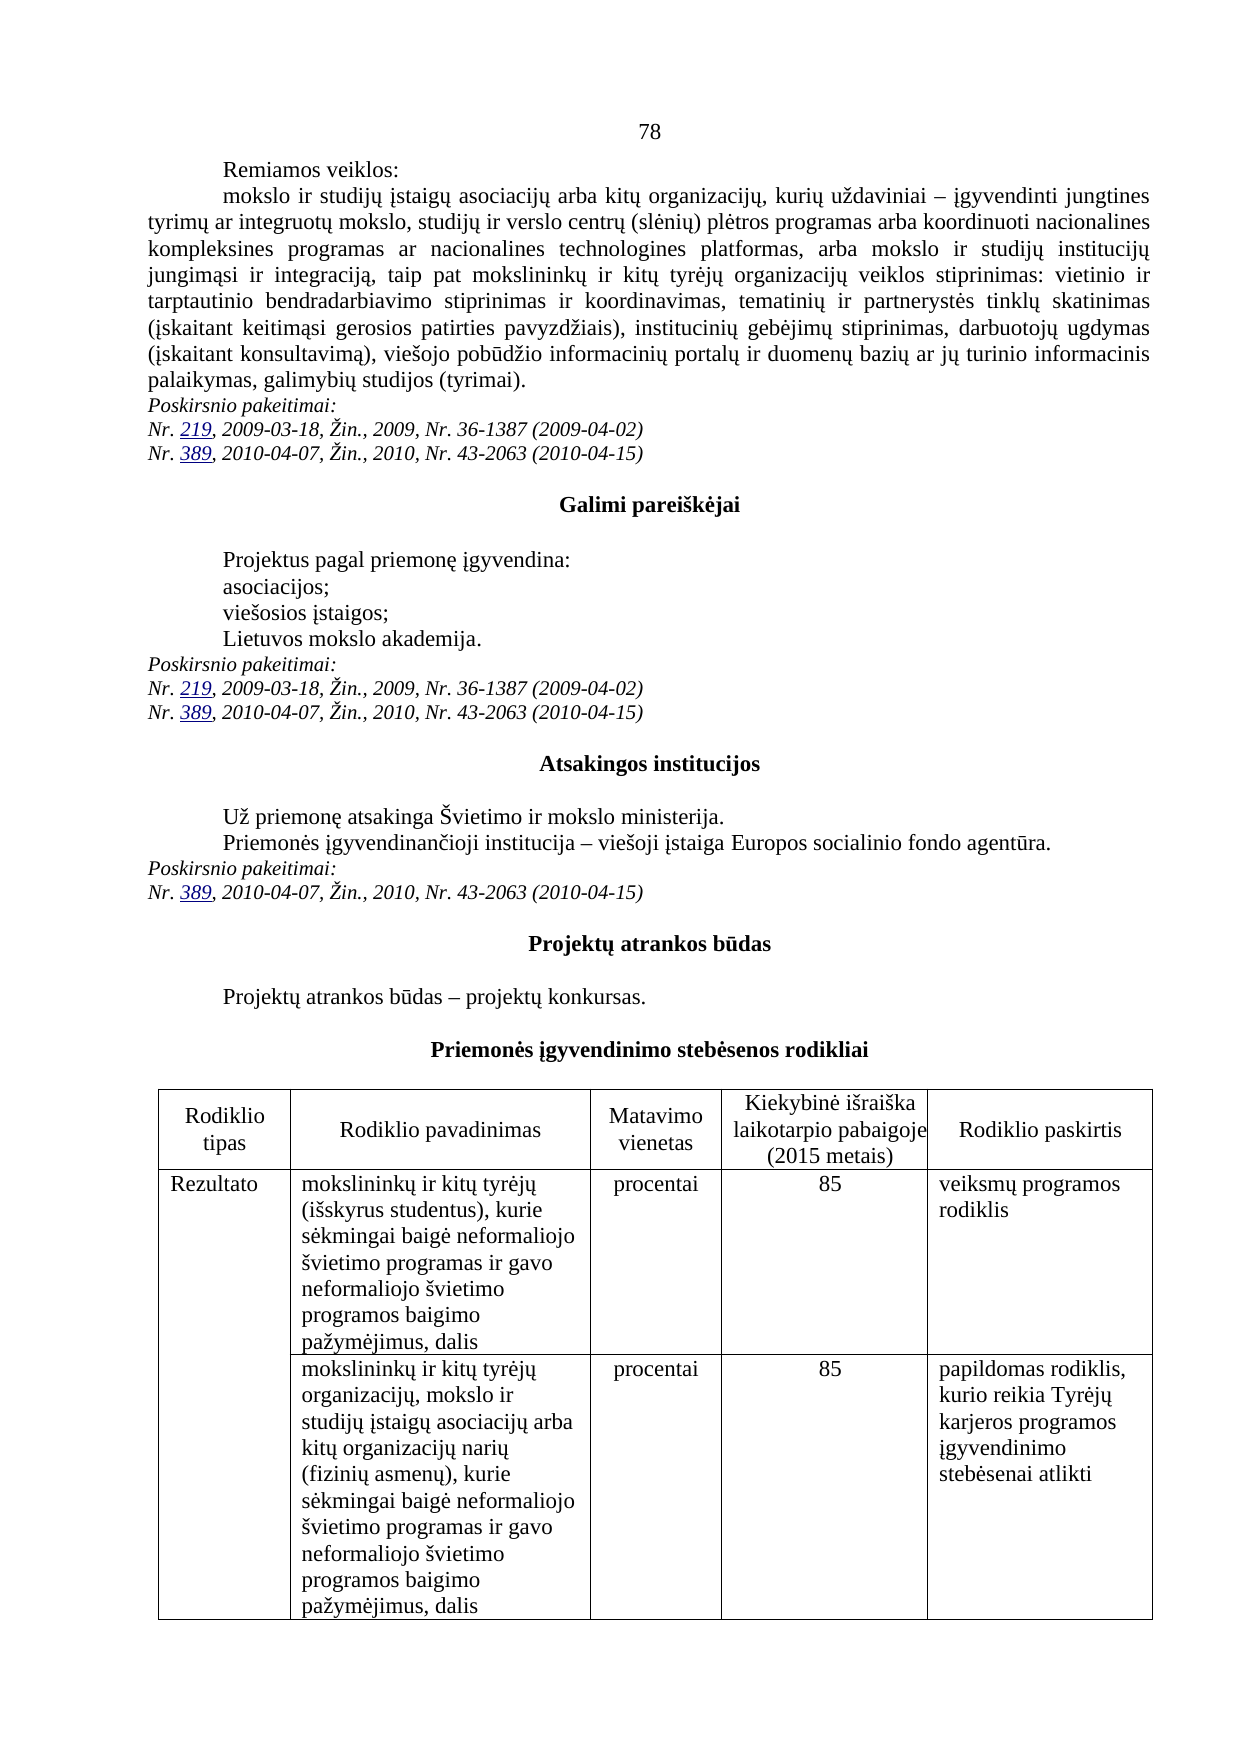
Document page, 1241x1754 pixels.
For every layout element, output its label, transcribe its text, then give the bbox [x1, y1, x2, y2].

text Poskirsnio pakeitimai: [148, 856, 1152, 880]
text Remiamos veiklos: [148, 156, 1152, 182]
table_header Kiekybinė išraiška laikotarpio pabaigoje (2015 metais) [722, 1090, 927, 1168]
text Poskirsnio pakeitimai: [148, 652, 1152, 676]
text Galimi pareiškėjai [148, 491, 1152, 518]
table_cell mokslininkų ir kitų tyrėjų (išskyrus studentus), kurie sėkmingai baigė neformaliojo švietimo programas ir gavo neformaliojo švietimo programos baigimo pažymėjimus, dalis [291, 1170, 590, 1354]
text Poskirsnio pakeitimai: [148, 393, 1152, 417]
text Nr. 219, 2009-03-18, Žin., 2009, Nr. 36-1387 (2009-04-02) [148, 417, 1152, 441]
text Už priemonę atsakinga Švietimo ir mokslo ministerija. [148, 803, 1152, 829]
table_header Rodiklio paskirtis [928, 1090, 1152, 1168]
table_cell 85 [722, 1170, 927, 1354]
table_cell procentai [591, 1355, 721, 1619]
table_cell papildomas rodiklis, kurio reikia Tyrėjų karjeros programos įgyvendinimo stebėsenai atlikti [928, 1355, 1152, 1619]
text Nr. 389, 2010-04-07, Žin., 2010, Nr. 43-2063 (2010-04-15) [148, 441, 1152, 465]
table_header Matavimo vienetas [591, 1090, 721, 1168]
text asociacijos; [148, 573, 1152, 599]
table_header Rodiklio tipas [159, 1090, 290, 1168]
table_cell 85 [722, 1355, 927, 1619]
table_cell veiksmų programos rodiklis [928, 1170, 1152, 1354]
table_cell mokslininkų ir kitų tyrėjų organizacijų, mokslo ir studijų įstaigų asociacijų arba kitų organizacijų narių (fizinių asmenų), kurie sėkmingai baigė neformaliojo švietimo programas ir gavo neformaliojo švietimo programos baigimo pažymėjimus, dalis [291, 1355, 590, 1619]
text Lietuvos mokslo akademija. [148, 626, 1152, 652]
table_cell procentai [591, 1170, 721, 1354]
text Atsakingos institucijos [148, 750, 1152, 777]
text Projektų atrankos būdas – projektų konkursas. [148, 983, 1152, 1009]
text Projektus pagal priemonę įgyvendina: [148, 546, 1152, 573]
text Priemonės įgyvendinimo stebėsenos rodikliai [148, 1036, 1152, 1062]
text Nr. 219, 2009-03-18, Žin., 2009, Nr. 36-1387 (2009-04-02) [148, 676, 1152, 700]
table_cell Rezultato [159, 1170, 290, 1619]
text Projektų atrankos būdas [148, 930, 1152, 957]
text mokslo ir studijų įstaigų asociacijų arba kitų organizacijų, kurių uždaviniai – įgyvendinti jungtines tyrimų ar integruotų mokslo, studijų ir verslo centrų (slėnių) plėtros programas arba koordinuoti nacionalines kompleksines programas ar nacionalines technologines platformas, arba mokslo ir studijų institucijų jungimąsi ir integraciją, taip pat mokslininkų ir kitų tyrėjų organizacijų veiklos stiprinimas: vietinio ir tarptautinio bendradarbiavimo stiprinimas ir koordinavimas, tematinių ir partnerystės tinklų skatinimas (įskaitant keitimąsi gerosios patirties pavyzdžiais), institucinių gebėjimų stiprinimas, darbuotojų ugdymas (įskaitant konsultavimą), viešojo pobūdžio informacinių portalų ir duomenų bazių ar jų turinio informacinis palaikymas, galimybių studijos (tyrimai). [148, 182, 1152, 393]
text Nr. 389, 2010-04-07, Žin., 2010, Nr. 43-2063 (2010-04-15) [148, 700, 1152, 724]
text Nr. 389, 2010-04-07, Žin., 2010, Nr. 43-2063 (2010-04-15) [148, 880, 1152, 904]
table_header Rodiklio pavadinimas [291, 1090, 590, 1168]
text viešosios įstaigos; [148, 599, 1152, 626]
text Priemonės įgyvendinančioji institucija – viešoji įstaiga Europos socialinio fondo agentūra. [148, 829, 1152, 856]
